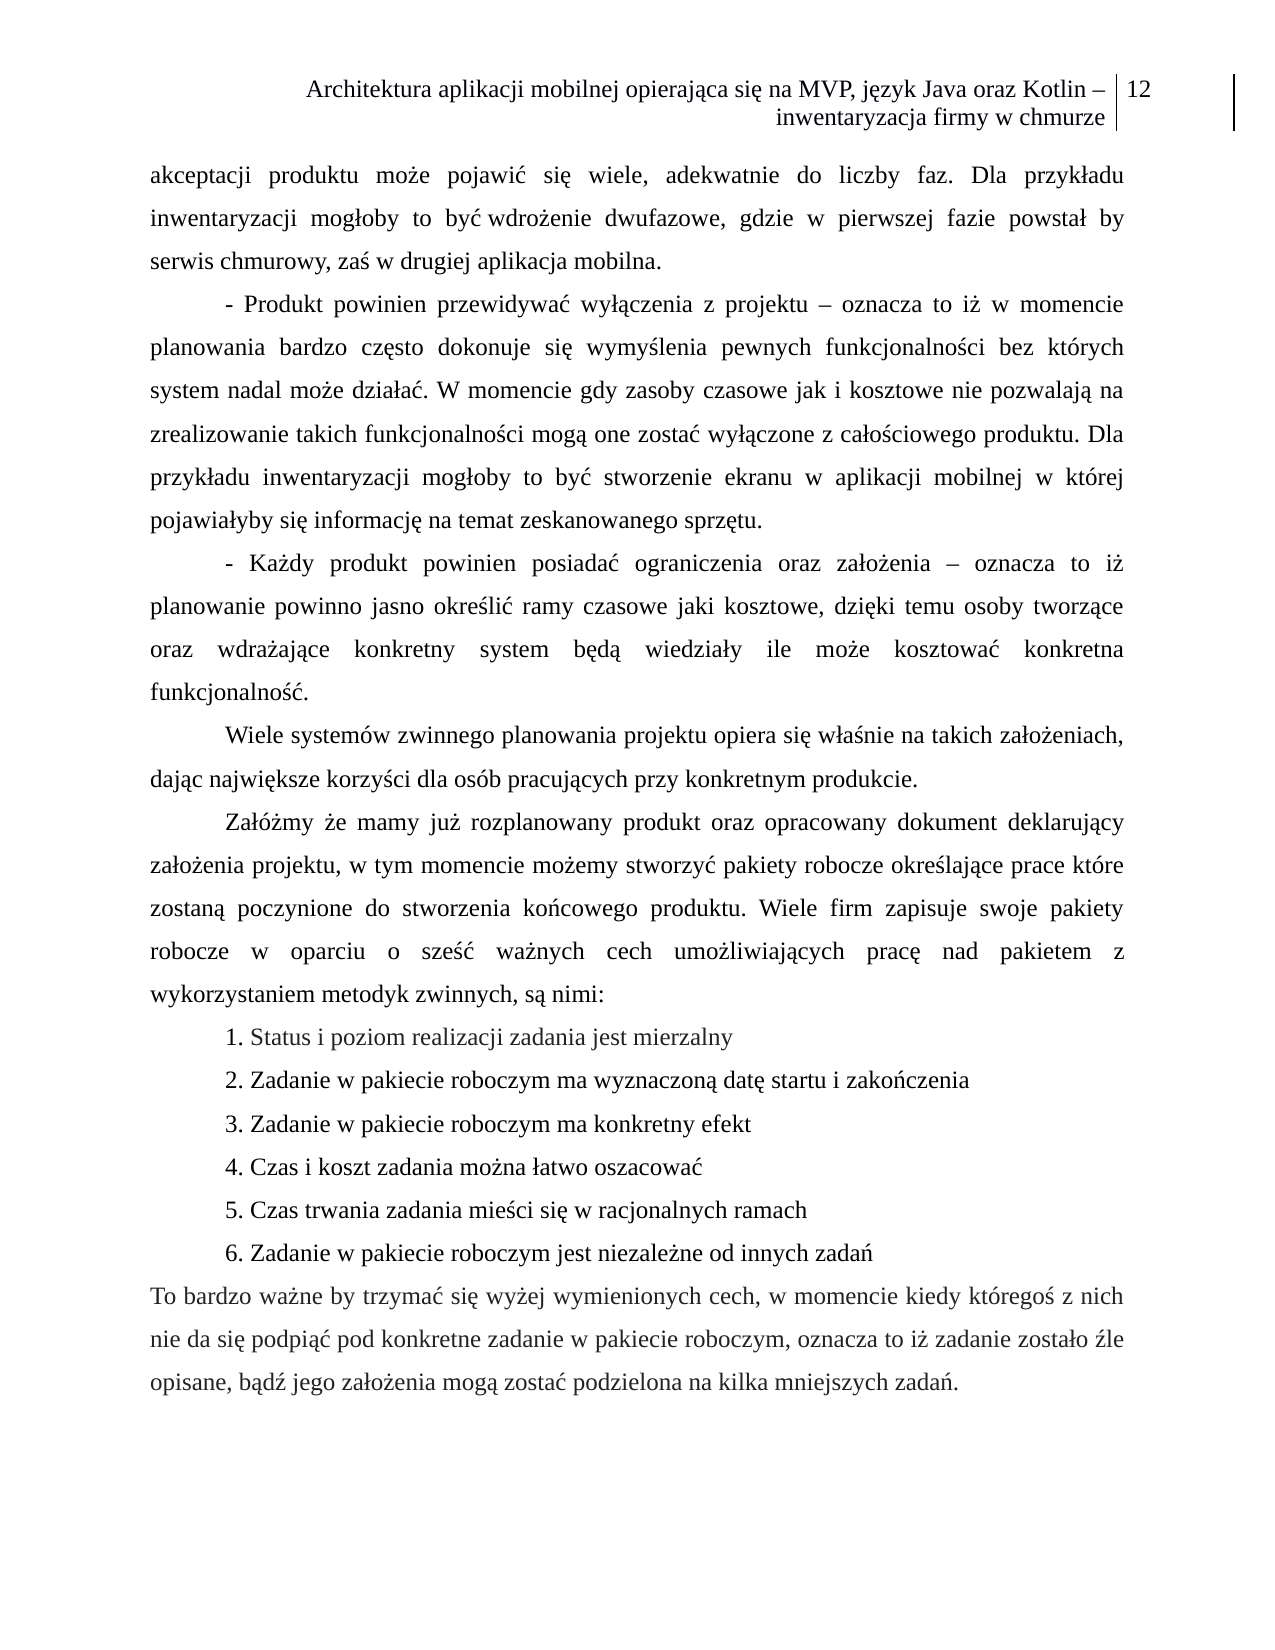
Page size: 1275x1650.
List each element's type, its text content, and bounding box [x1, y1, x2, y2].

text - Każdy produkt powinien posiadać ograniczenia oraz założenia – oznacza to iż planowanie powinno jasno określić ramy czasowe jaki kosztowe, dzięki temu osoby tworzące oraz wdrażające konkretny system będą wiedziały ile może kosztować konkretna funkcjonalność. [150, 548, 1125, 706]
text 6. Zadanie w pakiecie roboczym jest niezależne od innych zadań [150, 1238, 1125, 1267]
text 4. Czas i koszt zadania można łatwo oszacować [150, 1152, 1125, 1181]
text 5. Czas trwania zadania mieści się w racjonalnych ramach [150, 1195, 1125, 1224]
text Wiele systemów zwinnego planowania projektu opiera się właśnie na takich założeniach, dając największe korzyści dla osób pracujących przy konkretnym produkcie. [150, 721, 1125, 792]
text 1. Status i poziom realizacji zadania jest mierzalny [150, 1022, 1125, 1051]
text 2. Zadanie w pakiecie roboczym ma wyznaczoną datę startu i zakończenia [150, 1066, 1125, 1094]
text - Produkt powinien przewidywać wyłączenia z projektu – oznacza to iż w momencie planowania bardzo często dokonuje się wymyślenia pewnych funkcjonalności bez których system nadal może działać. W momencie gdy zasoby czasowe jak i kosztowe nie pozwalają na zrealizowanie takich funkcjonalności mogą one zostać wyłączone z całościowego produktu. Dla przykładu inwentaryzacji mogłoby to być stworzenie ekranu w aplikacji mobilnej w której pojawiałyby się informację na temat zeskanowanego sprzętu. [150, 289, 1125, 534]
text 3. Zadanie w pakiecie roboczym ma konkretny efekt [150, 1109, 1125, 1137]
text To bardzo ważne by trzymać się wyżej wymienionych cech, w momencie kiedy któregoś z nich nie da się podpiąć pod konkretne zadanie w pakiecie roboczym, oznacza to iż zadanie zostało źle opisane, bądź jego założenia mogą zostać podzielona na kilka mniejszych zadań. [150, 1281, 1125, 1396]
text akceptacji produktu może pojawić się wiele, adekwatnie do liczby faz. Dla przykładu inwentaryzacji mogłoby to być wdrożenie dwufazowe, gdzie w pierwszej fazie powstał by serwis chmurowy, zaś w drugiej aplikacja mobilna. [150, 160, 1125, 275]
text Załóżmy że mamy już rozplanowany produkt oraz opracowany dokument deklarujący założenia projektu, w tym momencie możemy stworzyć pakiety robocze określające prace które zostaną poczynione do stworzenia końcowego produktu. Wiele firm zapisuje swoje pakiety robocze w oparciu o sześć ważnych cech umożliwiających pracę nad pakietem z wykorzystaniem metodyk zwinnych, są nimi: [150, 807, 1125, 1008]
